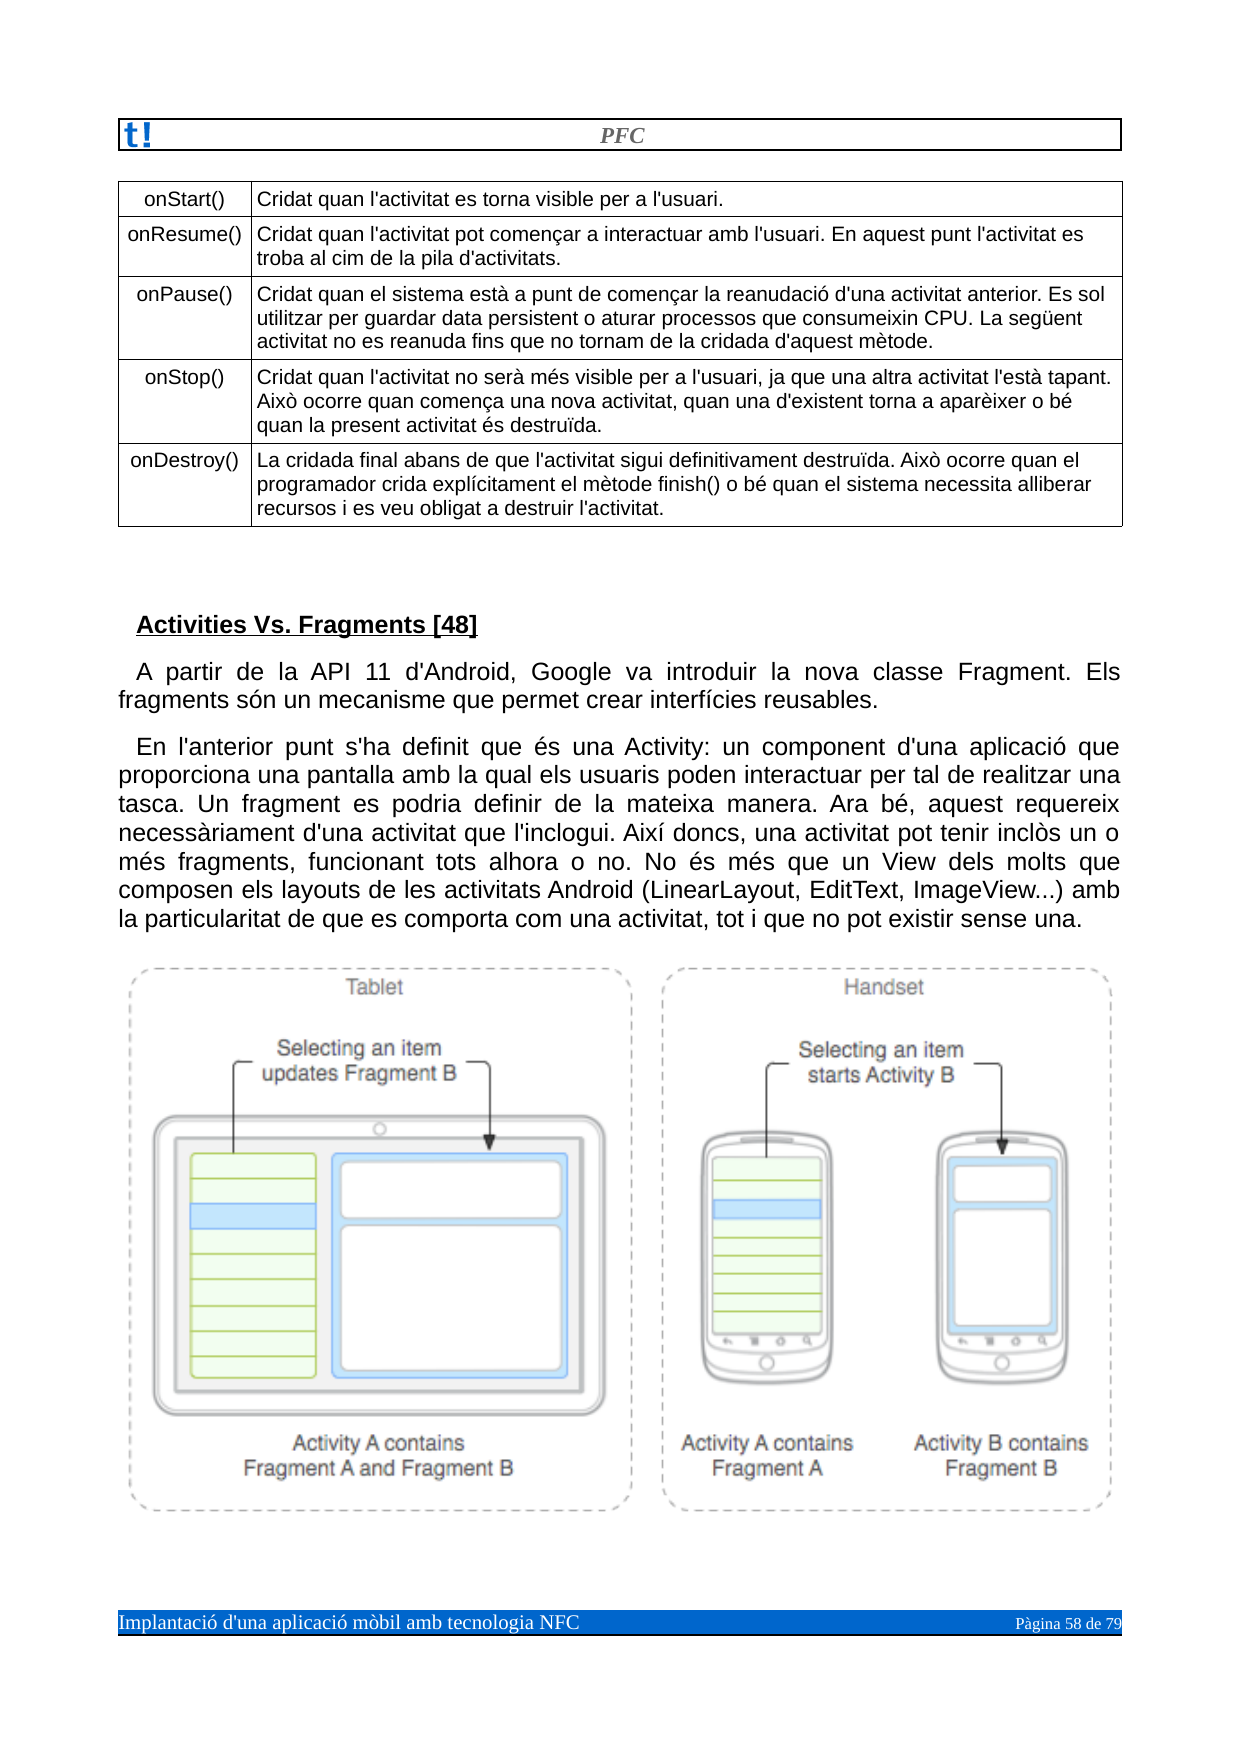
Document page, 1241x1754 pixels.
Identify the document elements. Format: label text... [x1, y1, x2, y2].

text En l'anterior punt s'ha definit que és una Activity: un component d'una aplicació que proporciona una pantalla amb la qual els usuaris poden interactuar per tal de realitzar una tasca. Un fragment es podria definir de la mateixa manera. Ara bé, aquest requereix necessàriament d'una activitat que l'inclogui. Així doncs, una activitat pot tenir inclòs un o més fragments, funcionant tots alhora o no. No és més que un View dels molts que composen els layouts de les activitats Android (LinearLayout, EditText, ImageView...) amb la particularitat de que es comporta com una activitat, tot i que no pot existir sense una. [118, 732, 1122, 933]
table_cell Cridat quan el sistema està a punt de començar la reanudació d'una activitat anterior. Es sol utilitzar per guardar data persistent o aturar processos que consumeixin CPU. La següent activitat no es reanuda fins que no tornam de la cridada d'aquest mètode. [252, 277, 1122, 359]
table_cell Cridat quan l'activitat es torna visible per a l'usuari. [252, 182, 1122, 216]
picture [118, 941, 1123, 1521]
table_cell onDestroy() [119, 444, 251, 526]
picture [123, 121, 151, 148]
table_cell Cridat quan l'activitat no serà més visible per a l'usuari, ja que una altra activitat l'està tapant. Això ocorre quan comença una nova activitat, quan una d'existent torna a aparèixer o bé quan la present activitat és destruïda. [252, 360, 1122, 442]
table_cell onStart() [119, 182, 251, 216]
table_cell La cridada final abans de que l'activitat sigui definitivament destruïda. Això ocorre quan el programador crida explícitament el mètode finish() o bé quan el sistema necessita alliberar recursos i es veu obligat a destruir l'activitat. [252, 444, 1122, 526]
table_cell onPause() [119, 277, 251, 359]
table_cell onStop() [119, 360, 251, 442]
table_cell onResume() [119, 217, 251, 276]
text A partir de la API 11 d'Android, Google va introduir la nova classe Fragment. Els fragments són un mecanisme que permet crear interfícies reusables. [118, 656, 1122, 714]
text Activities Vs. Fragments [48] [118, 610, 1122, 639]
table_cell Cridat quan l'activitat pot començar a interactuar amb l'usuari. En aquest punt l'activitat es troba al cim de la pila d'activitats. [252, 217, 1122, 276]
